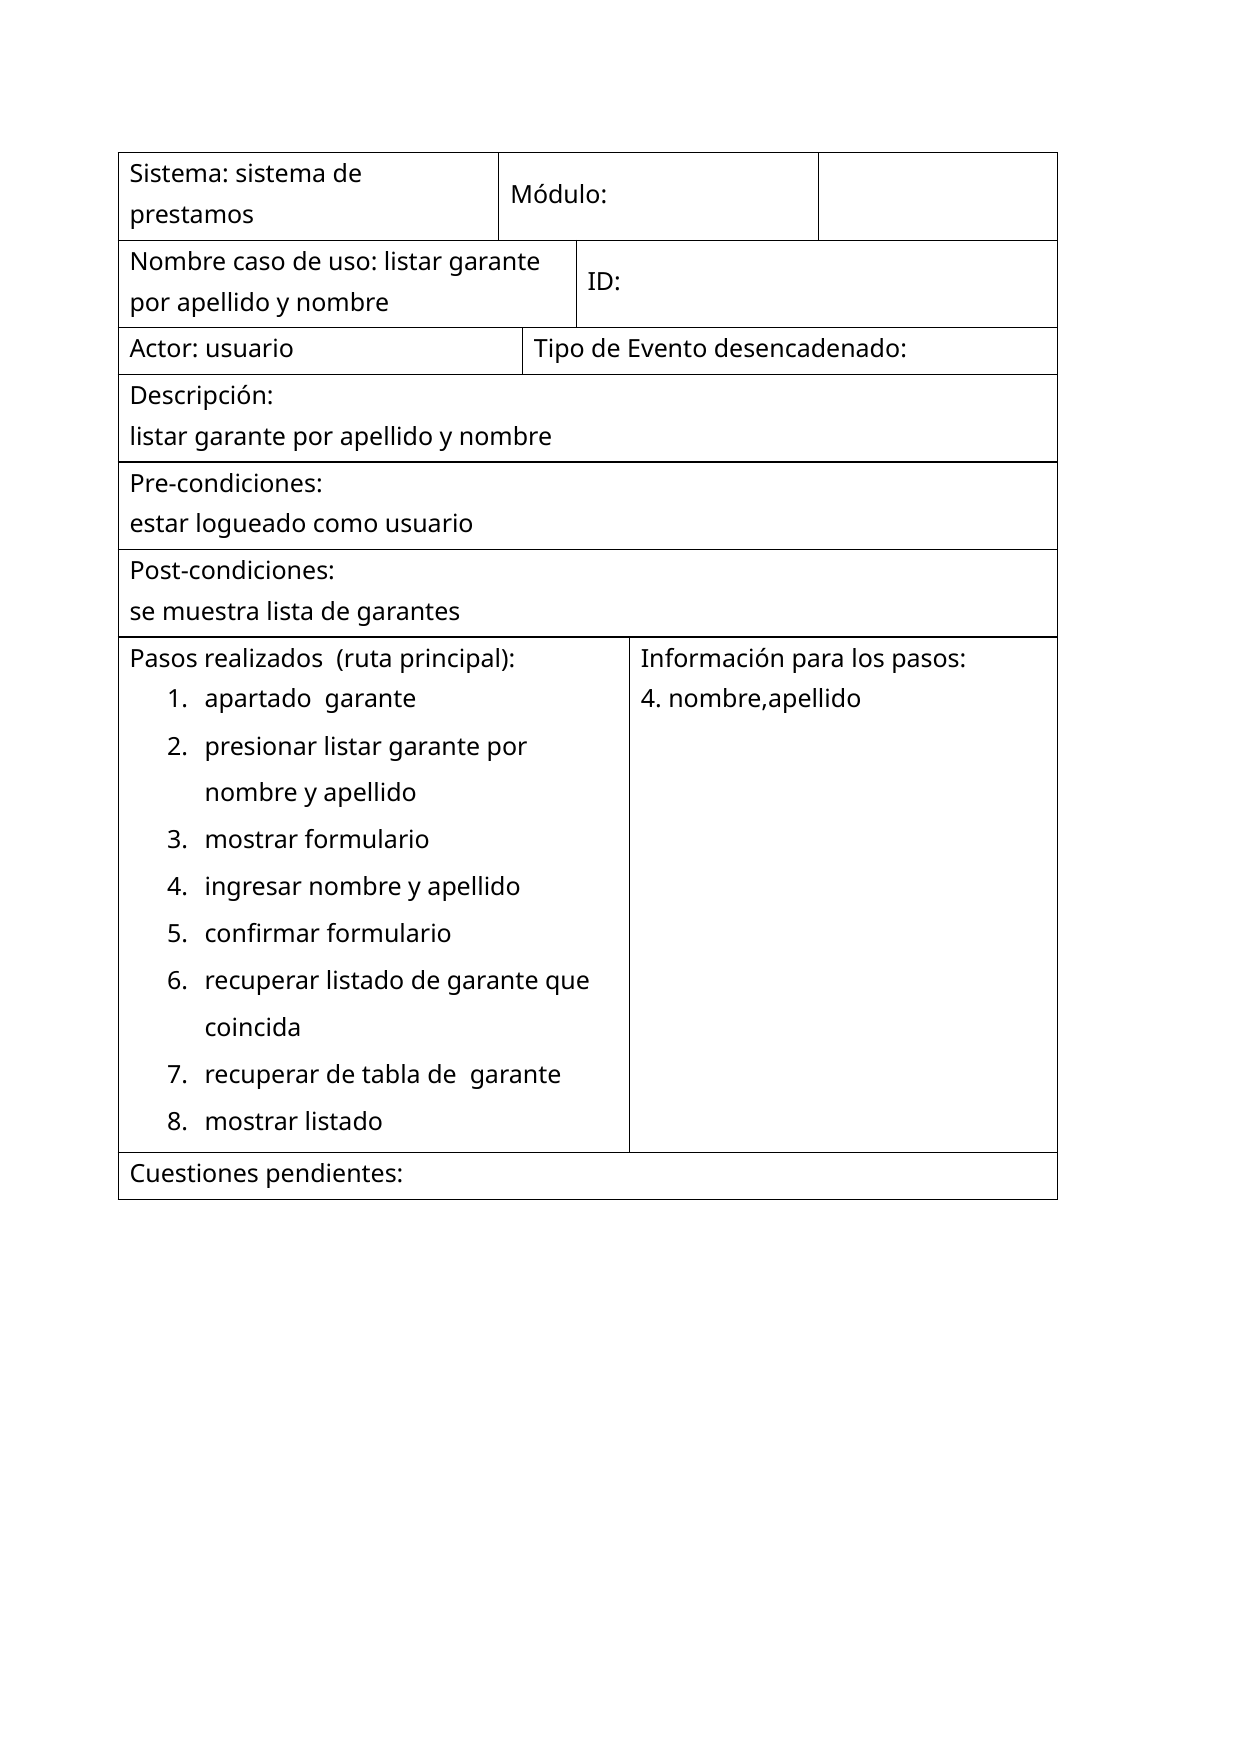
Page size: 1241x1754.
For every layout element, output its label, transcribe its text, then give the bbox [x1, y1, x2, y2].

table_cell Cuestiones pendientes: [119, 1153, 1057, 1198]
table_cell Información para los pasos: 4. nombre,apellido [630, 638, 1057, 1152]
table_cell ID: [577, 241, 1057, 327]
table_header [819, 153, 1057, 240]
table_cell Actor: usuario [119, 328, 522, 374]
table_cell Tipo de Evento desencadenado: [523, 328, 1057, 374]
table_cell Pasos realizados (ruta principal): apartado garante presionar listar garante por nombre y apellido mostrar formulario ingresar nombre y apellido confirmar formulario recuperar listado de garante que coincida recuperar de tabla de garante mostrar listado [119, 638, 629, 1152]
table_cell Post-condiciones: se muestra lista de garantes [119, 550, 1057, 636]
table_cell Descripción: listar garante por apellido y nombre [119, 375, 1057, 461]
table_cell Pre-condiciones: estar logueado como usuario [119, 463, 1057, 549]
table_cell Nombre caso de uso: listar garante por apellido y nombre [119, 241, 576, 327]
table_header Sistema: sistema de prestamos [119, 153, 498, 240]
table_header Módulo: [499, 153, 818, 240]
